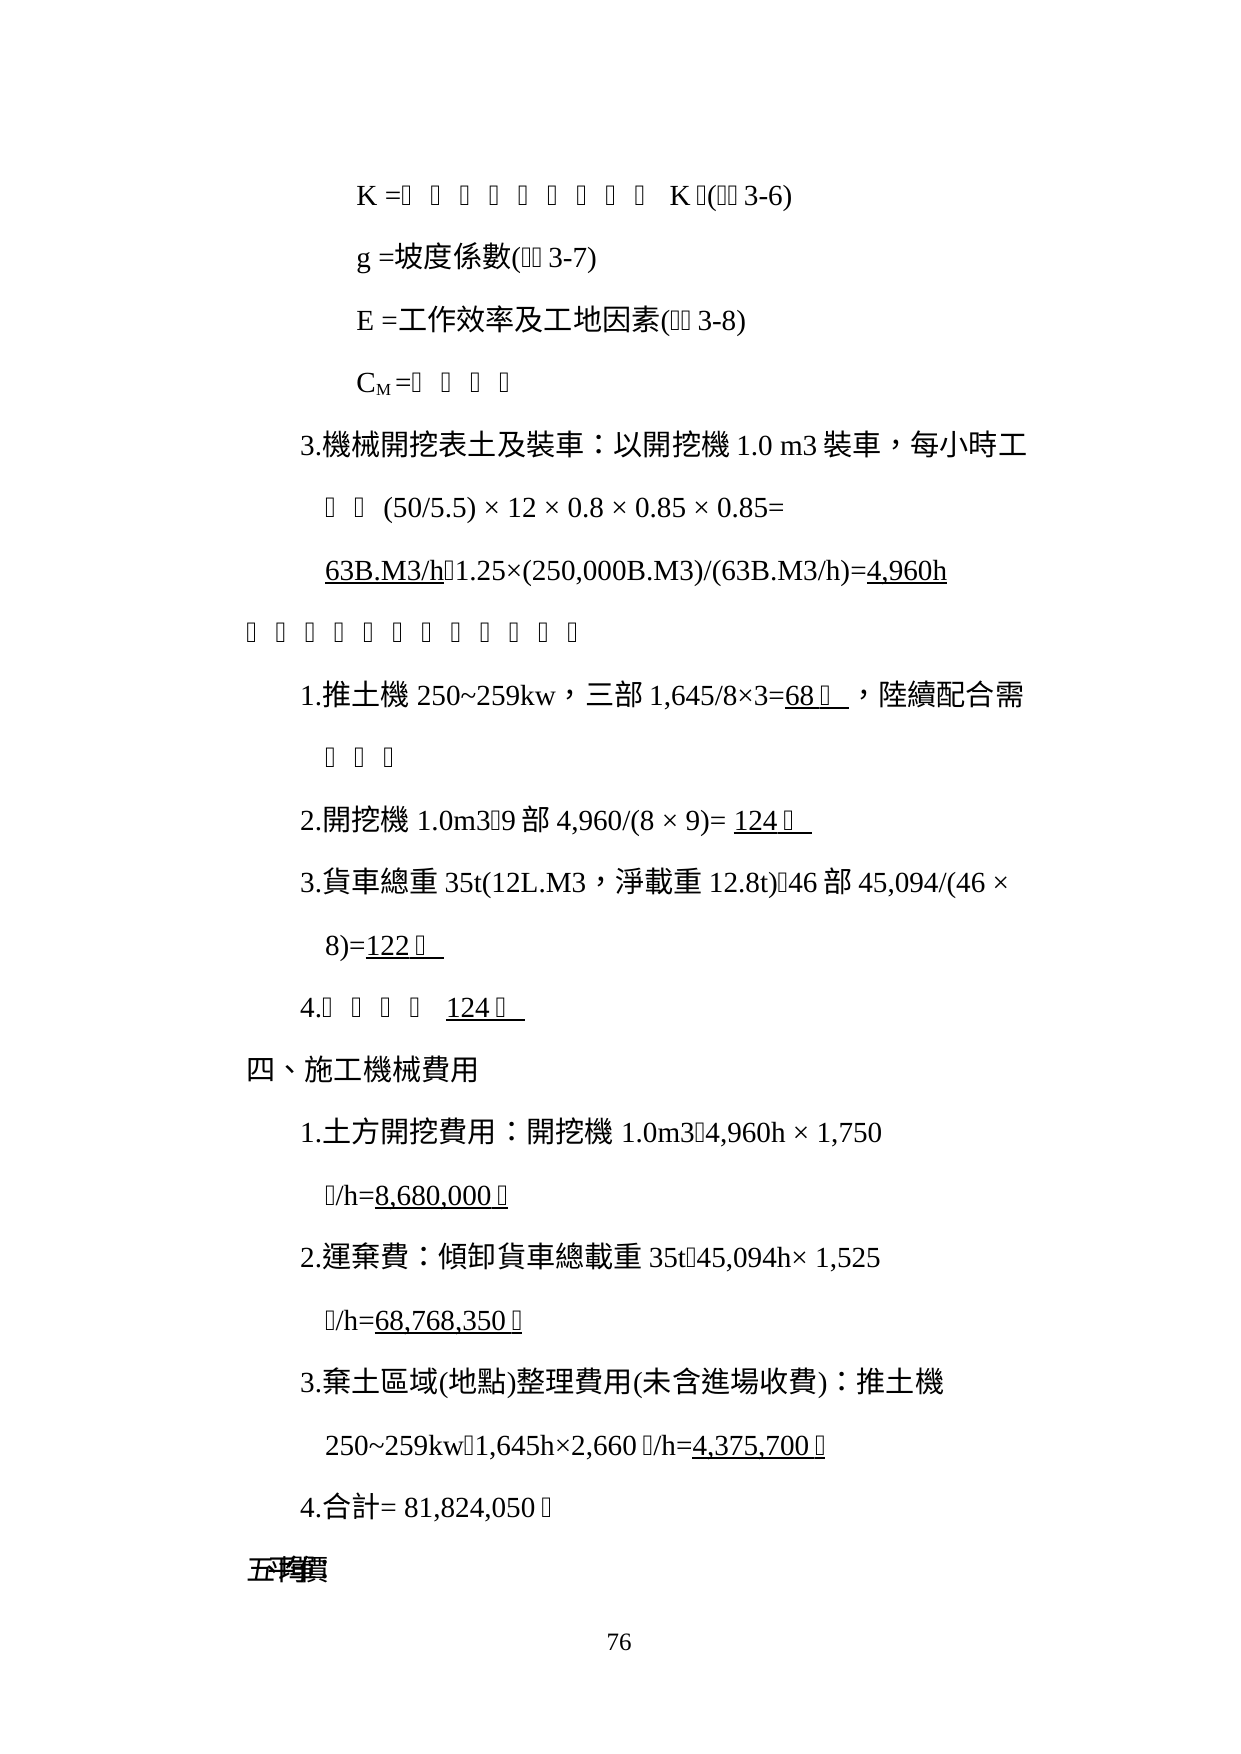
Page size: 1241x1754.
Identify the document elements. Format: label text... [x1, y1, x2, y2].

text 2.運棄費：傾卸貨車總載重35t：45,094h× 1,525元/h=68,768,350元 [300, 1218, 1050, 1343]
text 4.合計= 81,824,050元 [300, 1468, 1050, 1530]
text 三、工作組日及工作天計算 [246, 593, 1050, 655]
text g =坡度係數(詳表3-7) [356, 218, 1050, 280]
text CM =循環時間 [356, 343, 1050, 405]
text 1.土方開挖費用：開挖機 1.0m3：4,960h × 1,750元/h=8,680,000元 [300, 1093, 1050, 1218]
text 4.工作天為 124天 [300, 968, 1050, 1030]
text 3.棄土區域(地點)整理費用(未含進場收費)：推土機 250~259kw：1,645h×2,660元/h=4,375,700元 [300, 1343, 1050, 1468]
text E =工作效率及工地因素(詳表3-8) [356, 280, 1050, 343]
text 五、平均單價： [246, 1530, 1050, 1593]
text 2.開挖機 1.0m3，9部4,960/(8 × 9)= 124天 [300, 780, 1050, 843]
text 1.推土機 250~259kw，三部1,645/8×3=68天，陸續配合需要施作 [300, 655, 1050, 780]
text 3.機械開挖表土及裝車：以開挖機1.0 m3裝車，每小時工作量(50/5.5) × 12 × 0.8 × 0.85 × 0.85= 63B.M3/h，1.25×(250,000B.M3)/(63B.M3/h)=4,960h [300, 405, 1050, 593]
text K =推土及刮運作業時之K值(詳表3-6) [356, 155, 1050, 218]
text 四、施工機械費用 [246, 1030, 1050, 1093]
text 3.貨車總重35t(12L.M3，淨載重12.8t)，46部45,094/(46 × 8)=122天 [300, 843, 1050, 968]
